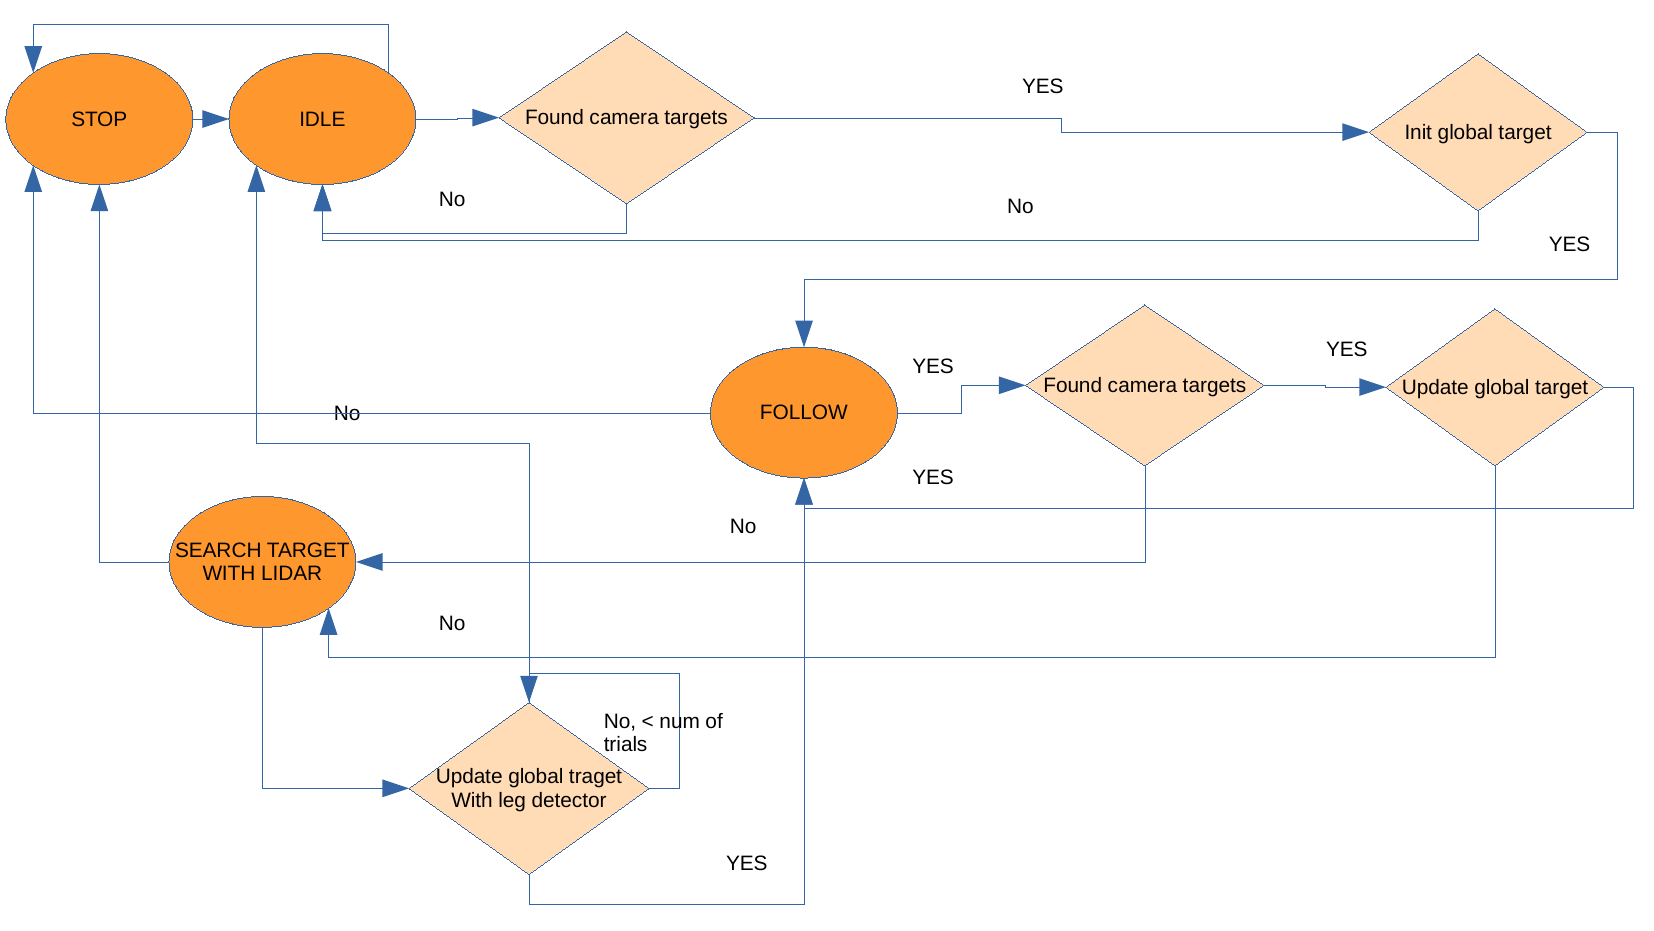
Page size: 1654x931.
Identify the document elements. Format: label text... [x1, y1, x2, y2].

text_box No [424, 604, 497, 643]
text_box No [714, 507, 788, 546]
text_box Update global target [1386, 308, 1604, 466]
text_box YES [1534, 225, 1607, 264]
text_box Init global target [1369, 53, 1587, 211]
text_box FOLLOW [710, 347, 898, 479]
text_box No, < num of trials [589, 702, 770, 764]
text_box YES [1311, 330, 1385, 369]
text_box No [319, 414, 392, 433]
text_box YES [1007, 66, 1081, 106]
text_box IDLE [229, 53, 416, 185]
text_box YES [711, 844, 785, 883]
text_box Found camera targets [499, 31, 755, 204]
text_box YES [897, 458, 971, 497]
text_box No [992, 186, 1066, 226]
text_box Found camera targets [1025, 304, 1264, 466]
text_box No [319, 394, 392, 413]
text_box Update global traget With leg detector [409, 703, 649, 875]
text_box YES [897, 347, 971, 386]
text_box No [424, 180, 497, 219]
text_box SEARCH TARGET WITH LIDAR [168, 496, 356, 628]
text_box STOP [5, 53, 193, 185]
